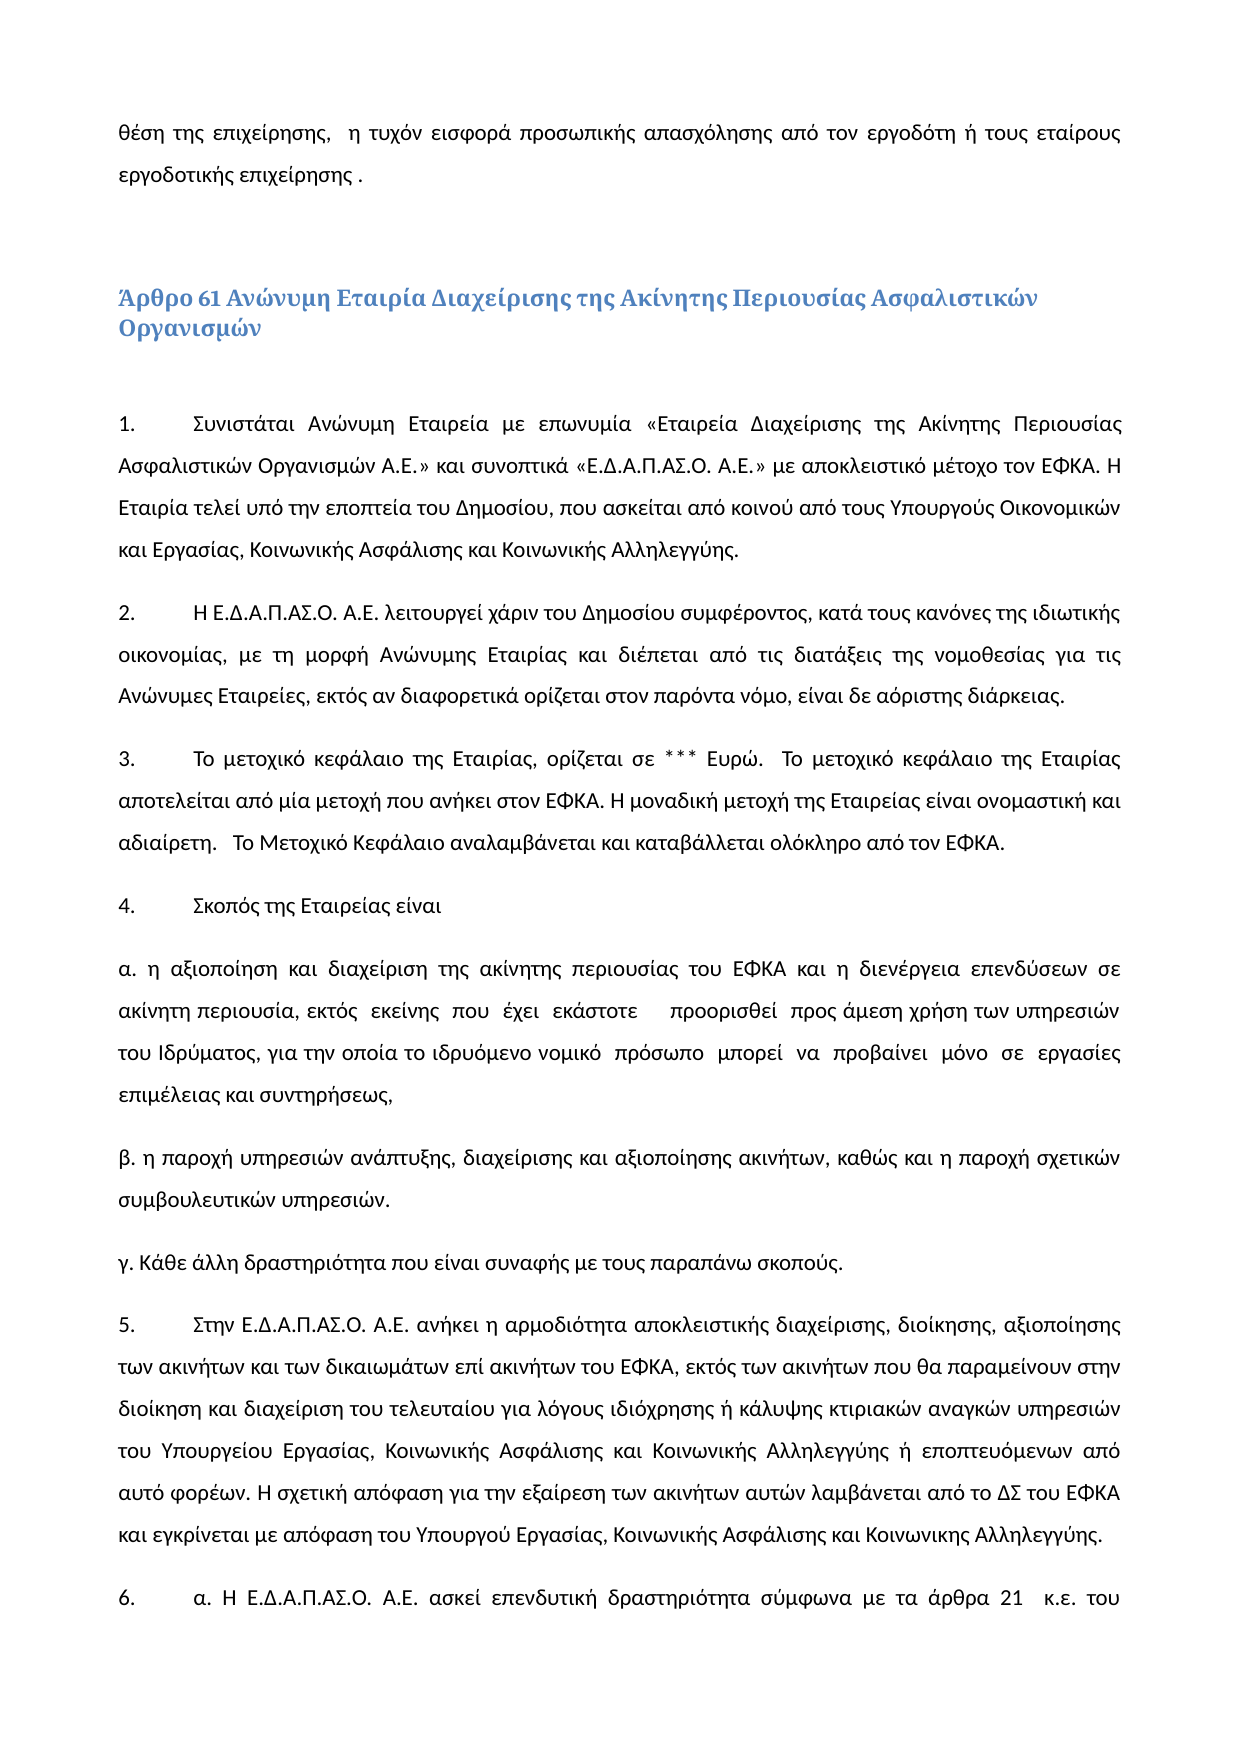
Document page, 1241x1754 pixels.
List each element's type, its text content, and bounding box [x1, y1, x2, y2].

text 5. Στην Ε.Δ.Α.Π.ΑΣ.Ο. Α.Ε. ανήκει η αρμοδιότητα αποκλειστικής διαχείρισης, διοίκησης, αξιοποίησης των ακινήτων και των δικαιωμάτων επί ακινήτων του ΕΦΚΑ, εκτός των ακινήτων που θα παραμείνουν στην διοίκηση και διαχείριση του τελευταίου για λόγους ιδιόχρησης ή κάλυψης κτιριακών αναγκών υπηρεσιών του Υπουργείου Εργασίας, Κοινωνικής Ασφάλισης και Κοινωνικής Αλληλεγγύης ή εποπτευόμενων από αυτό φορέων. Η σχετική απόφαση για την εξαίρεση των ακινήτων αυτών λαμβάνεται από το ΔΣ του ΕΦΚΑ και εγκρίνεται με απόφαση του Υπουργού Εργασίας, Κοινωνικής Ασφάλισης και Κοινωνικης Αλληλεγγύης. [118, 1310, 1122, 1548]
text Άρθρο 61 Ανώνυμη Εταιρία Διαχείρισης της Ακίνητης Περιουσίας Ασφαλιστικών Οργανισμών [118, 286, 1122, 342]
text 4. Σκοπός της Εταιρείας είναι [118, 891, 1122, 919]
text 2. Η Ε.Δ.Α.Π.ΑΣ.Ο. Α.Ε. λειτουργεί χάριν του Δημοσίου συμφέροντος, κατά τους κανόνες της ιδιωτικής οικονομίας, με τη μορφή Ανώνυμης Εταιρίας και διέπεται από τις διατάξεις της νομοθεσίας για τις Ανώνυμες Εταιρείες, εκτός αν διαφορετικά ορίζεται στον παρόντα νόμο, είναι δε αόριστης διάρκειας. [118, 598, 1122, 710]
text β. η παροχή υπηρεσιών ανάπτυξης, διαχείρισης και αξιοποίησης ακινήτων, καθώς και η παροχή σχετικών συμβουλευτικών υπηρεσιών. [118, 1143, 1122, 1213]
text α. η αξιοποίηση και διαχείριση της ακίνητης περιουσίας του ΕΦΚΑ και η διενέργεια επενδύσεων σε ακίνητη περιουσία, εκτός εκείνης που έχει εκάστοτε προορισθεί προς άμεση χρήση των υπηρεσιών του Ιδρύματος, για την οποία το ιδρυόμενο νομικό πρόσωπο μπορεί να προβαίνει μόνο σε εργασίες επιμέλειας και συντηρήσεως, [118, 954, 1122, 1108]
text γ. Κάθε άλλη δραστηριότητα που είναι συναφής με τους παραπάνω σκοπούς. [118, 1248, 1122, 1276]
text 6. α. Η Ε.Δ.Α.Π.ΑΣ.Ο. Α.Ε. ασκεί επενδυτική δραστηριότητα σύμφωνα με τα άρθρα 21 κ.ε. του [118, 1583, 1122, 1611]
text θέση της επιχείρησης, η τυχόν εισφορά προσωπικής απασχόλησης από τον εργοδότη ή τους εταίρους εργοδοτικής επιχείρησης . [118, 118, 1122, 188]
text 3. Το μετοχικό κεφάλαιο της Εταιρίας, ορίζεται σε *** Ευρώ. Το μετοχικό κεφάλαιο της Εταιρίας αποτελείται από μία μετοχή που ανήκει στον ΕΦΚΑ. Η μοναδική μετοχή της Εταιρείας είναι ονομαστική και αδιαίρετη. Το Μετοχικό Κεφάλαιο αναλαμβάνεται και καταβάλλεται ολόκληρο από τον ΕΦΚΑ. [118, 744, 1122, 856]
text 1. Συνιστάται Ανώνυμη Εταιρεία με επωνυμία «Εταιρεία Διαχείρισης της Ακίνητης Περιουσίας Ασφαλιστικών Οργανισμών Α.Ε.» και συνοπτικά «Ε.Δ.Α.Π.ΑΣ.Ο. Α.Ε.» με αποκλειστικό μέτοχο τον ΕΦΚΑ. Η Εταιρία τελεί υπό την εποπτεία του Δημοσίου, που ασκείται από κοινού από τους Υπουργούς Οικονομικών και Εργασίας, Κοινωνικής Ασφάλισης και Κοινωνικής Αλληλεγγύης. [118, 409, 1122, 563]
